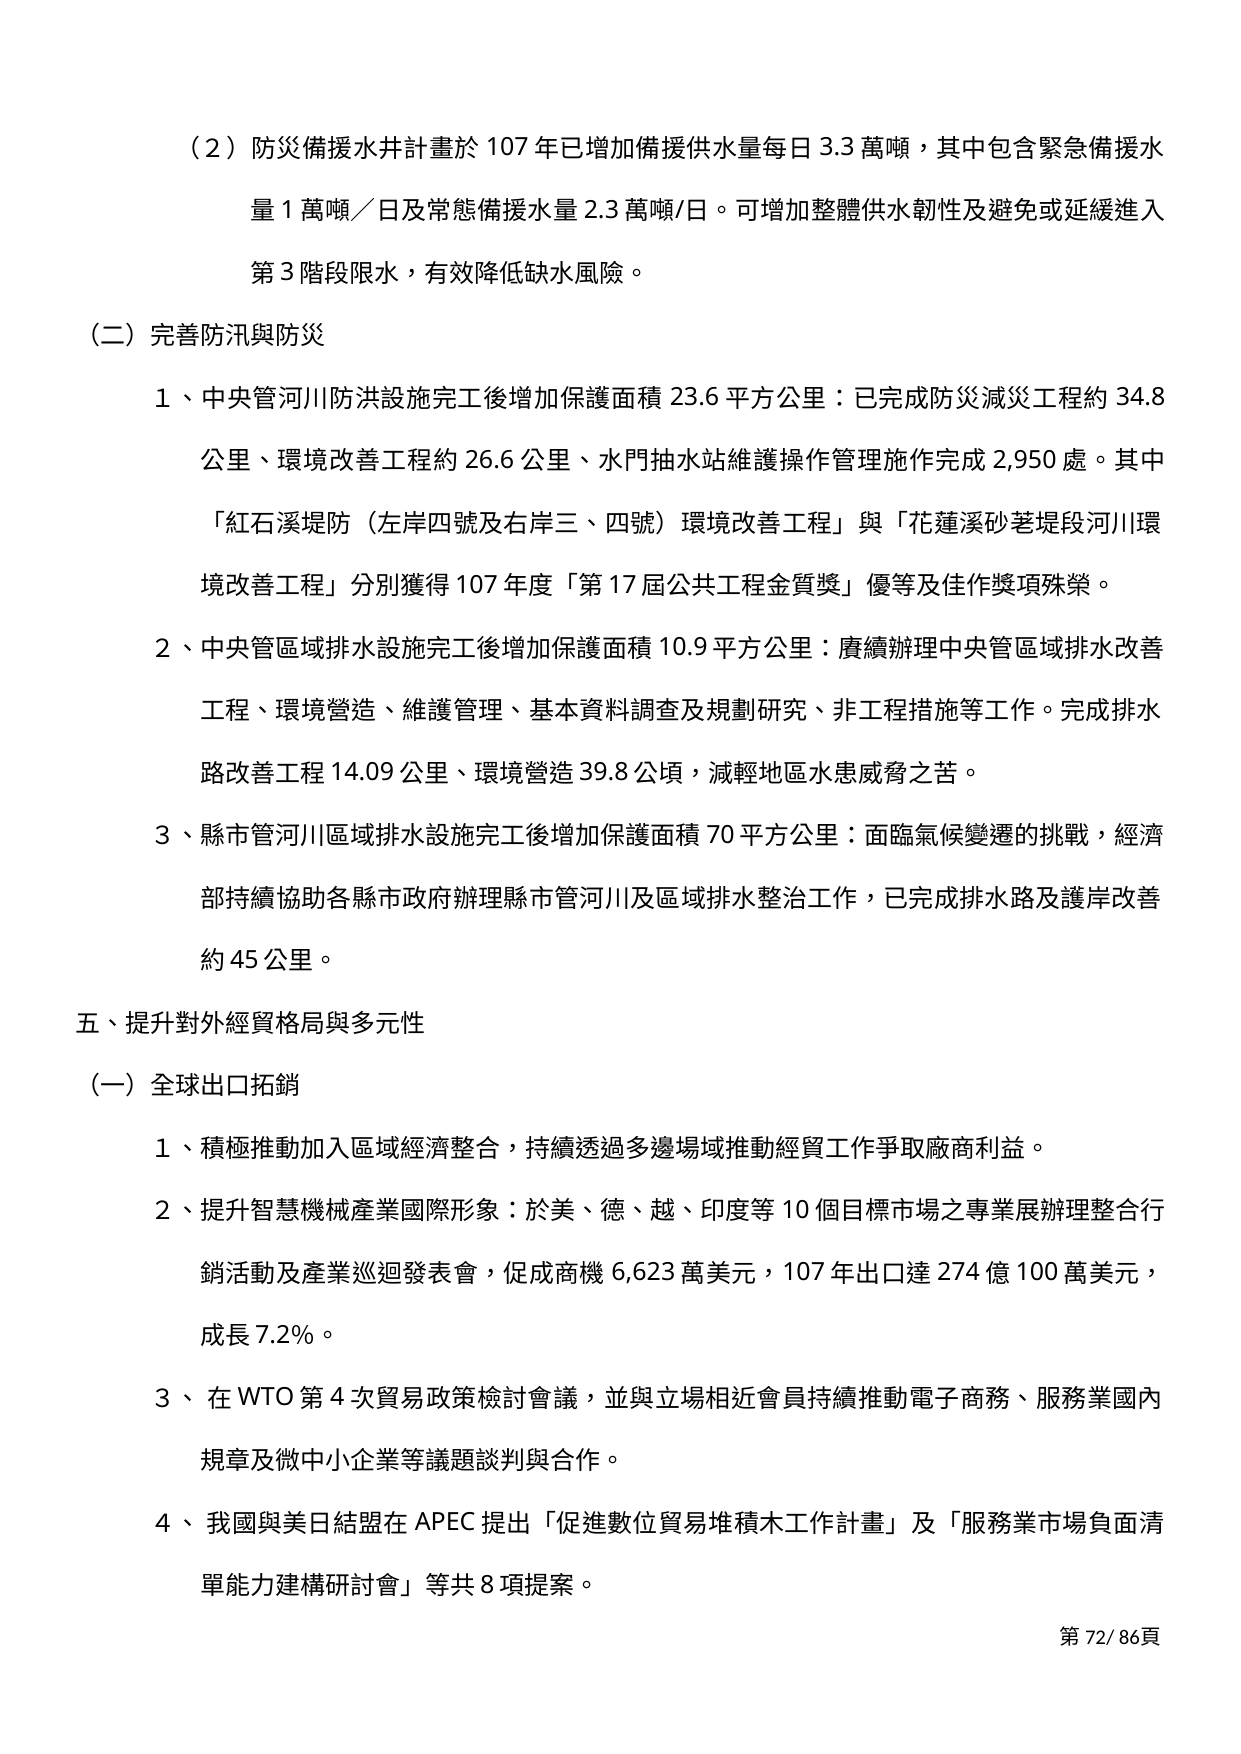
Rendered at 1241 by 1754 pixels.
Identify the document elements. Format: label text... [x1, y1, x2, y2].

text １、中央管河川防洪設施完工後增加保護面積23.6平方公里：已完成防災減災工程約34.8公里、環境改善工程約26.6公里、水門抽水站維護操作管理施作完成2,950處。其中「紅石溪堤防（左岸四號及右岸三、四號）環境改善工程」與「花蓮溪砂荖堤段河川環境改善工程」分別獲得107年度「第17屆公共工程金質獎」優等及佳作獎項殊榮。 [150, 354, 1165, 604]
text ３、 在WTO第4次貿易政策檢討會議，並與立場相近會員持續推動電子商務、服務業國內規章及微中小企業等議題談判與合作。 [150, 1354, 1165, 1479]
text 五、提升對外經貿格局與多元性 [75, 979, 1165, 1042]
text ４、 我國與美日結盟在APEC提出「促進數位貿易堆積木工作計畫」及「服務業市場負面清單能力建構研討會」等共8項提案。 [150, 1479, 1165, 1604]
text （二）完善防汛與防災 [75, 292, 1165, 354]
text （一）全球出口拓銷 [75, 1042, 1165, 1104]
text ２、提升智慧機械產業國際形象：於美、德、越、印度等10個目標市場之專業展辦理整合行銷活動及產業巡迴發表會，促成商機6,623萬美元，107年出口達274億100萬美元，成長7.2％。 [150, 1167, 1165, 1354]
text ３、縣市管河川區域排水設施完工後增加保護面積70平方公里：面臨氣候變遷的挑戰，經濟部持續協助各縣市政府辦理縣市管河川及區域排水整治工作，已完成排水路及護岸改善約45公里。 [150, 792, 1165, 979]
text （２）防災備援水井計畫於107年已增加備援供水量每日3.3萬噸，其中包含緊急備援水量1萬噸／日及常態備援水量2.3萬噸/日。可增加整體供水韌性及避免或延緩進入第3階段限水，有效降低缺水風險。 [175, 104, 1165, 292]
text １、積極推動加入區域經濟整合，持續透過多邊場域推動經貿工作爭取廠商利益。 [150, 1104, 1165, 1167]
text ２、中央管區域排水設施完工後增加保護面積10.9平方公里：賡續辦理中央管區域排水改善工程、環境營造、維護管理、基本資料調查及規劃研究、非工程措施等工作。完成排水路改善工程14.09公里、環境營造39.8公頃，減輕地區水患威脅之苦。 [150, 604, 1165, 792]
